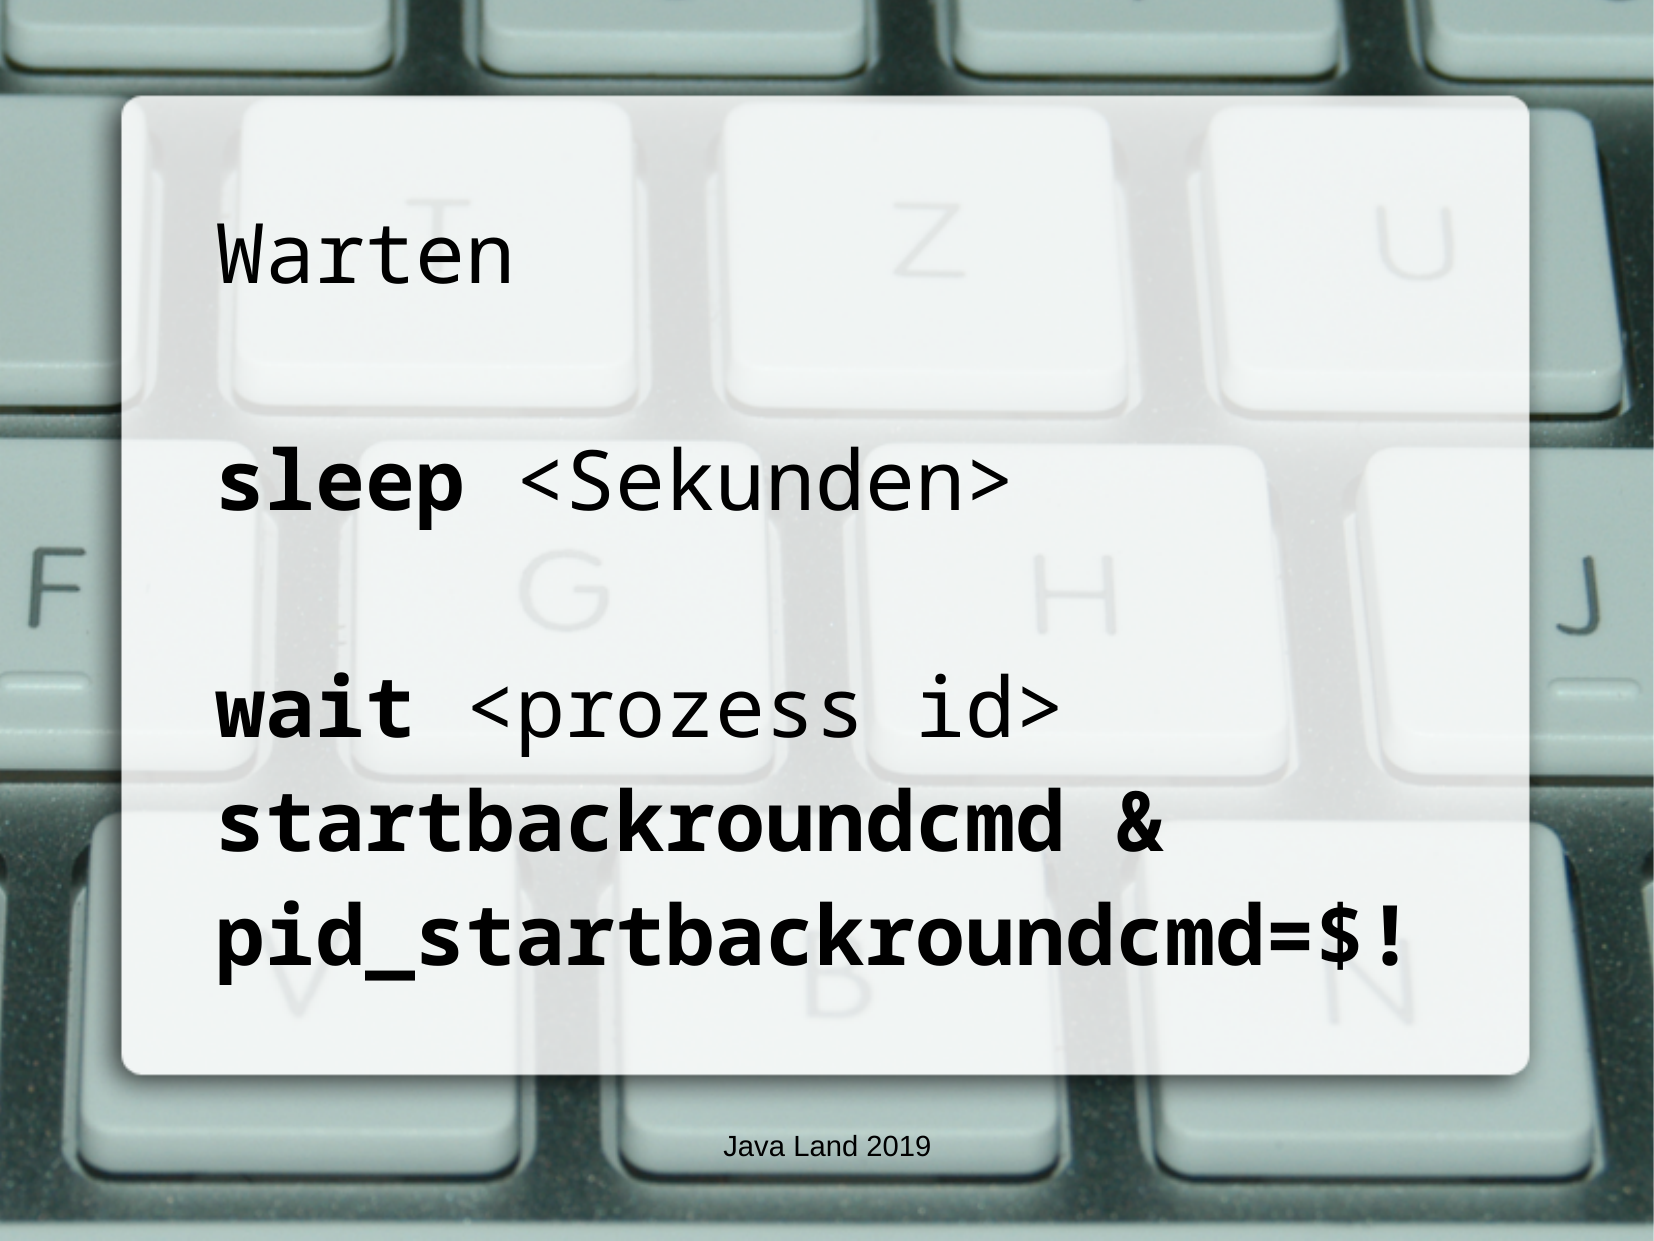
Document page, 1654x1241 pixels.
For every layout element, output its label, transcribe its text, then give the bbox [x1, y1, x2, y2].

title [280, 170, 1436, 934]
text_box Warten sleep <Sekunden> wait <prozess id> startbackroundcmd & pid_startbackroundcmd=$! [215, 194, 1426, 974]
picture [0, 0, 1654, 1241]
